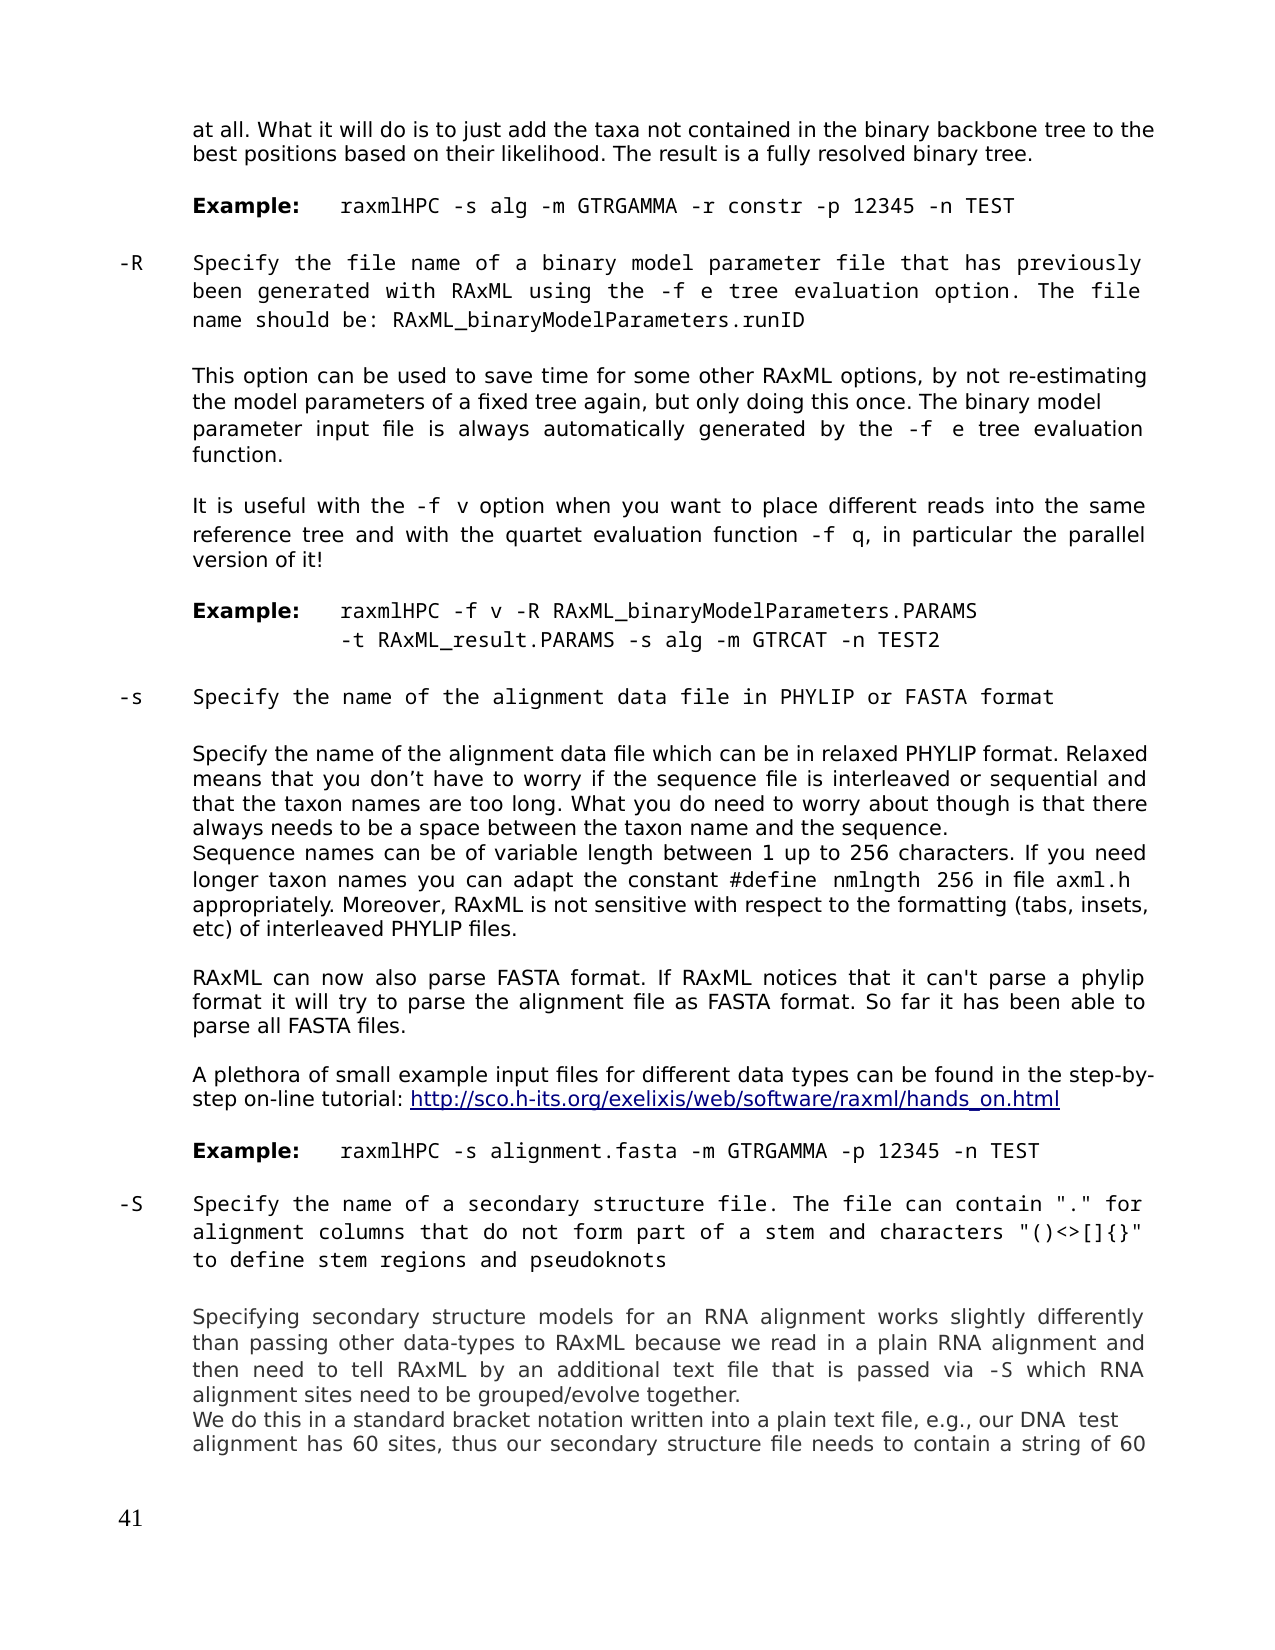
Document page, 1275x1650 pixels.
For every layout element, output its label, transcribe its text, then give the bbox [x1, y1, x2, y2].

text It is useful with the -f v option when you want to place different reads into the same reference tree and with the quartet evaluation function -f q, in particular the parallel version of it! [118, 491, 1157, 572]
text Specify the name of the alignment data file which can be in relaxed PHYLIP format. Relaxed means that you don’t have to worry if the sequence file is interleaved or sequential and that the taxon names are too long. What you do need to worry about though is that there always needs to be a space between the taxon name and the sequence. [118, 739, 1157, 840]
text Example: raxmlHPC -s alignment.fasta -m GTRGAMMA -p 12345 -n TEST [118, 1136, 1157, 1164]
text -t RAxML_result.PARAMS -s alg -m GTRCAT -n TEST2 [118, 625, 1157, 653]
text This option can be used to save time for some other RAxML options, by not re-estimating the model parameters of a fixed tree again, but only doing this once. The binary model parameter input file is always automatically generated by the -f e tree evaluation function. [118, 362, 1157, 467]
text Sequence names can be of variable length between 1 up to 256 characters. If you need longer taxon names you can adapt the constant #define nmlngth 256 in file axml.h appropriately. Moreover, RAxML is not sensitive with respect to the formatting (tabs, insets, etc) of interleaved PHYLIP files. [118, 840, 1157, 942]
text -S Specify the name of a secondary structure file. The file can contain "." for [118, 1189, 1157, 1217]
text alignment columns that do not form part of a stem and characters "()<>[]{}" to define stem regions and pseudoknots [118, 1217, 1157, 1274]
text A plethora of small example input files for different data types can be found in the step-by- step on-line tutorial: http://sco.h-its.org/exelixis/web/software/raxml/hands_on.html [118, 1063, 1157, 1112]
text -s Specify the name of the alignment data file in PHYLIP or FASTA format [118, 682, 1157, 710]
text We do this in a standard bracket notation written into a plain text file, e.g., our DNA test alignment has 60 sites, thus our secondary structure file needs to contain a string of 60 [118, 1408, 1157, 1456]
text Specifying secondary structure models for an RNA alignment works slightly differently than passing other data-types to RAxML because we read in a plain RNA alignment and then need to tell RAxML by an additional text file that is passed via -S which RNA alignment sites need to be grouped/evolve together. [118, 1302, 1157, 1408]
text Example: raxmlHPC -f v -R RAxML_binaryModelParameters.PARAMS [118, 597, 1157, 625]
text at all. What it will do is to just add the taxa not contained in the binary backbone tree to the best positions based on their likelihood. The result is a fully resolved binary tree. [118, 118, 1157, 167]
text RAxML can now also parse FASTA format. If RAxML notices that it can't parse a phylip format it will try to parse the alignment file as FASTA format. So far it has been able to parse all FASTA files. [118, 966, 1157, 1039]
text -R Specify the file name of a binary model parameter file that has previously been generated with RAxML using the -f e tree evaluation option. The file name should be: RAxML_binaryModelParameters.runID [118, 248, 1157, 333]
text Example: raxmlHPC -s alg -m GTRGAMMA -r constr -p 12345 -n TEST [118, 191, 1157, 219]
